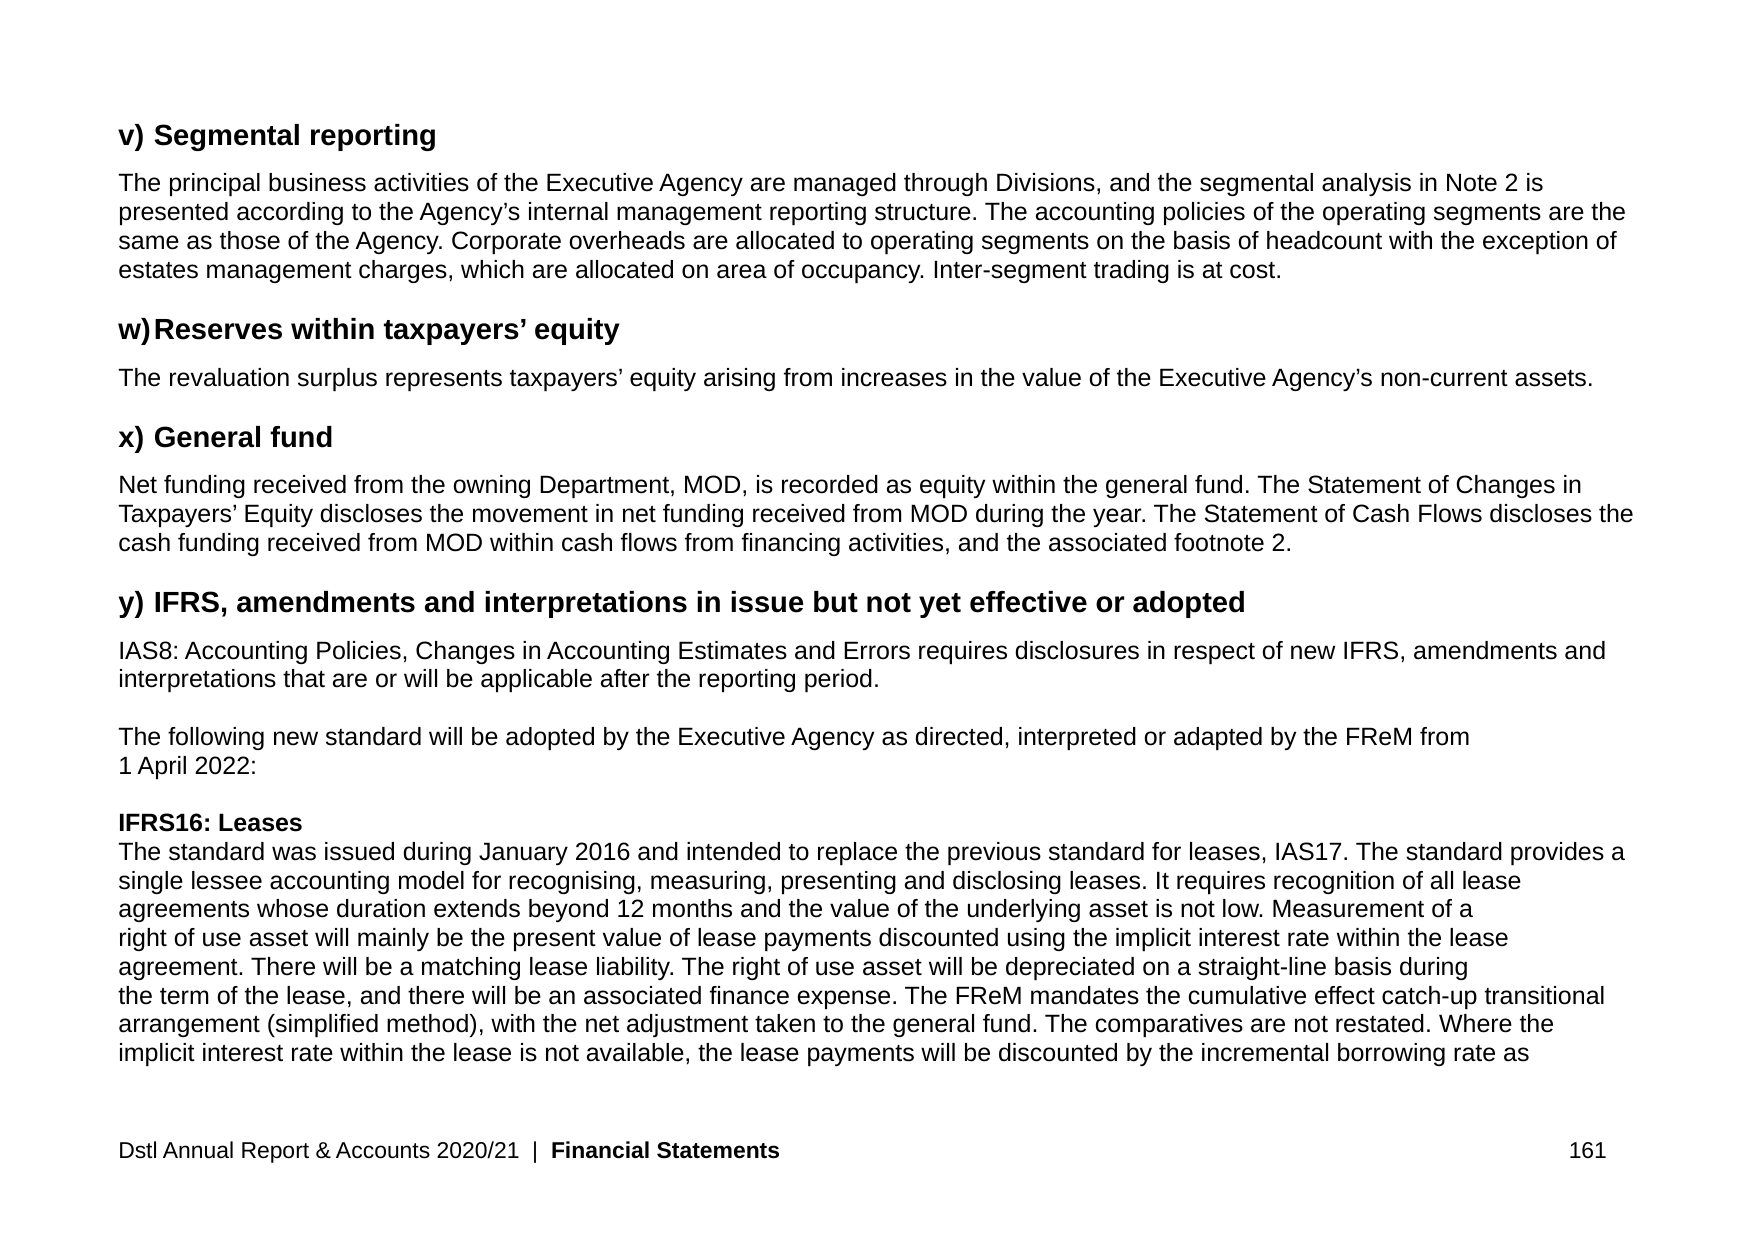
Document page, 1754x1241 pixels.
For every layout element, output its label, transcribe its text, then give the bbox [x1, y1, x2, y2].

subtitle Reserves within taxpayers’ equity [118, 312, 1636, 346]
subtitle Segmental reporting [118, 118, 1636, 152]
text IAS8: Accounting Policies, Changes in Accounting Estimates and Errors requires disclosures in respect of new IFRS, amendments and interpretations that are or will be applicable after the reporting period. The following new standard will be adopted by the Executive Agency as directed, interpreted or adapted by the FReM from 1 April 2022: IFRS16: Leases The standard was issued during January 2016 and intended to replace the previous standard for leases, IAS17. The standard provides a single lessee accounting model for recognising, measuring, presenting and disclosing leases. It requires recognition of all lease agreements whose duration extends beyond 12 months and the value of the underlying asset is not low. Measurement of a right of use asset will mainly be the present value of lease payments discounted using the implicit interest rate within the lease agreement. There will be a matching lease liability. The right of use asset will be depreciated on a straight-line basis during the term of the lease, and there will be an associated finance expense. The FReM mandates the cumulative effect catch-up transitional arrangement (simplified method), with the net adjustment taken to the general fund. The comparatives are not restated. Where the implicit interest rate within the lease is not available, the lease payments will be discounted by the incremental borrowing rate as [118, 636, 1636, 1067]
text The revaluation surplus represents taxpayers’ equity arising from increases in the value of the Executive Agency’s non-current assets. [118, 362, 1636, 420]
subtitle General fund [118, 420, 1636, 453]
text The principal business activities of the Executive Agency are managed through Divisions, and the segmental analysis in Note 2 is presented according to the Agency’s internal management reporting structure. The accounting policies of the operating segments are the same as those of the Agency. Corporate overheads are allocated to operating segments on the basis of headcount with the exception of estates management charges, which are allocated on area of occupancy. Inter-segment trading is at cost. [118, 168, 1636, 283]
text Net funding received from the owning Department, MOD, is recorded as equity within the general fund. The Statement of Changes in Taxpayers’ Equity discloses the movement in net funding received from MOD during the year. The Statement of Cash Flows discloses the cash funding received from MOD within cash flows from financing activities, and the associated footnote 2. [118, 470, 1636, 557]
subtitle IFRS, amendments and interpretations in issue but not yet effective or adopted [118, 585, 1636, 619]
